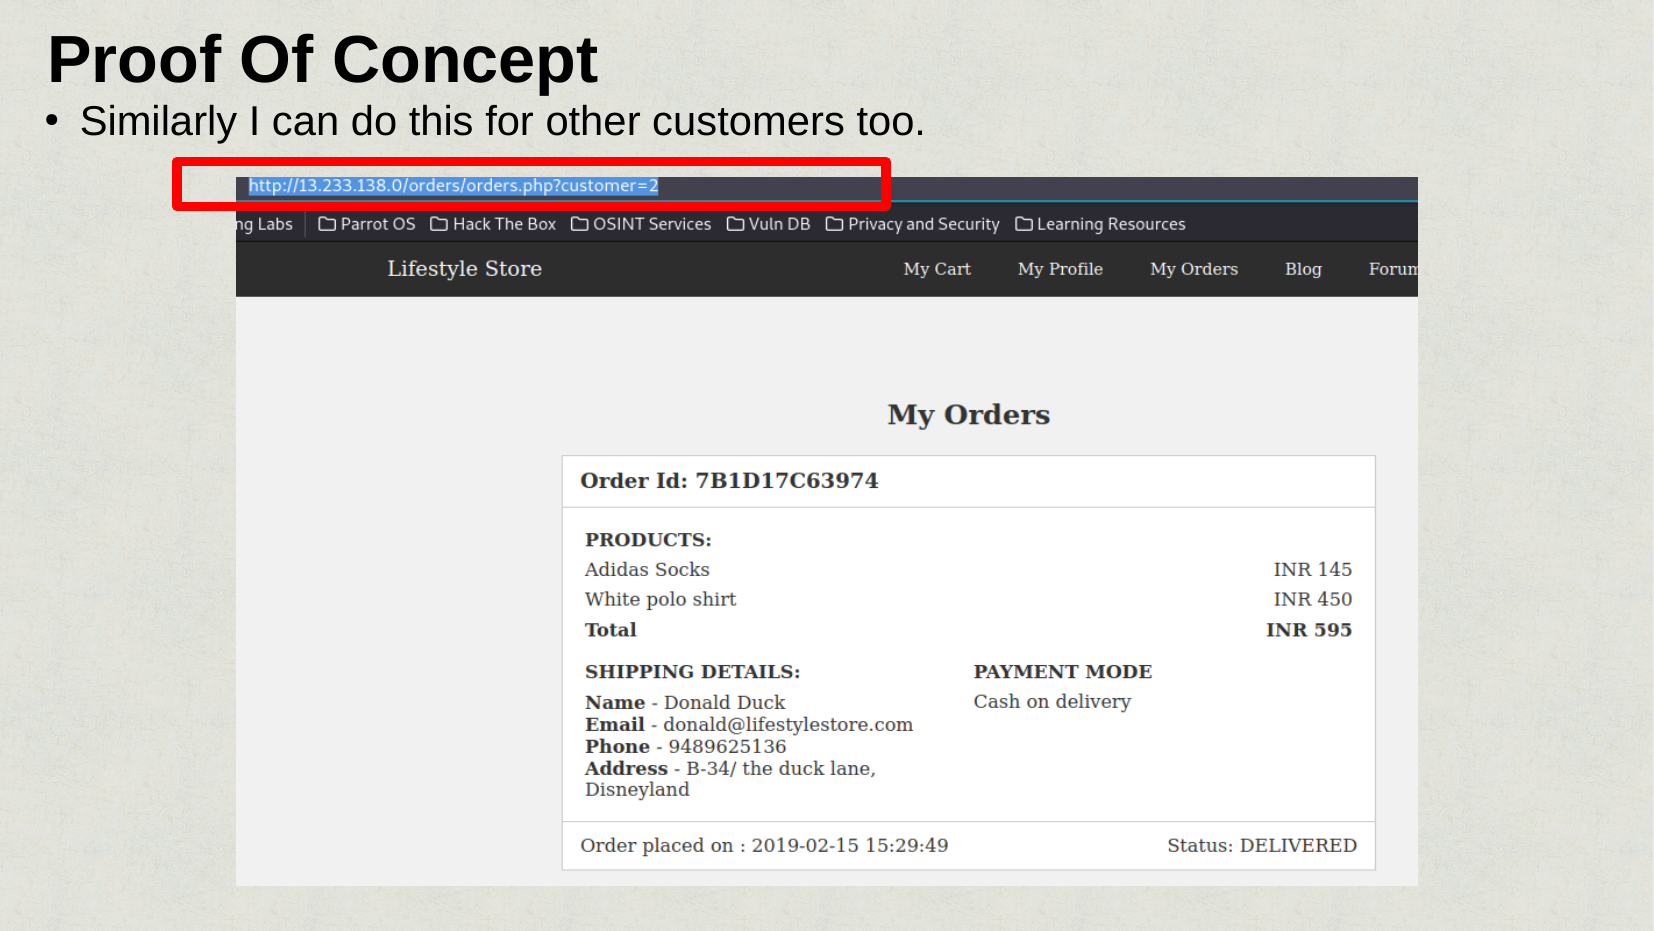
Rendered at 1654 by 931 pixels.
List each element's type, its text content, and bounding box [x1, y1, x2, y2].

text_box Similarly I can do this for other customers too. [29, 43, 1506, 384]
picture [236, 177, 881, 202]
picture [0, 0, 1654, 931]
title Proof Of Concept [47, 0, 1536, 119]
text_box Similarly I can do this for other customers too. [182, 166, 881, 202]
